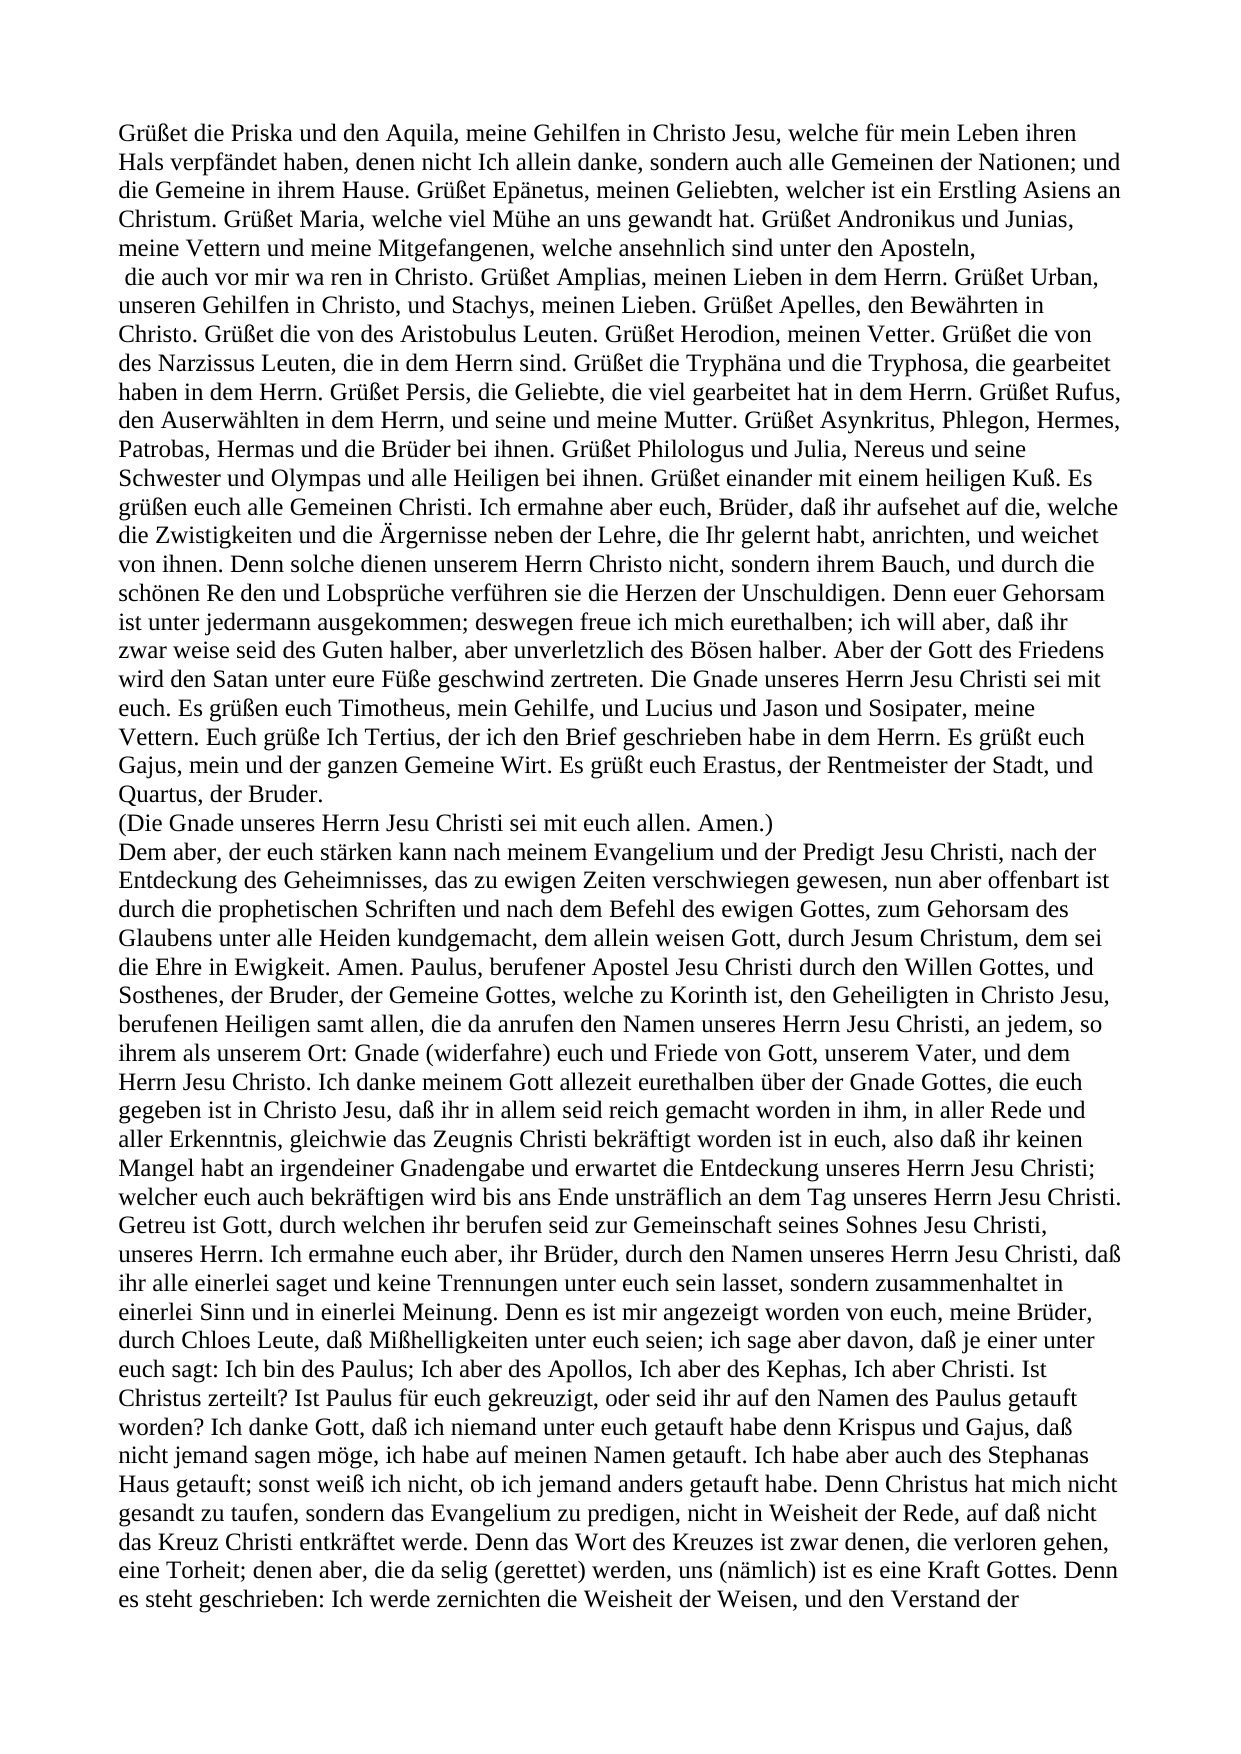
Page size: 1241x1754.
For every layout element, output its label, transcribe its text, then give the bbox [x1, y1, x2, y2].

text Dem aber, der euch stärken kann nach meinem Evangelium und der Predigt Jesu Christi, nach der Entdeckung des Geheimnisses, das zu ewigen Zeiten verschwiegen gewesen, nun aber offenbart ist durch die prophetischen Schriften und nach dem Befehl des ewigen Gottes, zum Gehorsam des Glaubens unter alle Heiden kundgemacht, dem allein weisen Gott, durch Jesum Christum, dem sei die Ehre in Ewigkeit. Amen. Paulus, berufener Apostel Jesu Christi durch den Willen Gottes, und Sosthenes, der Bruder, der Gemeine Gottes, welche zu Korinth ist, den Geheiligten in Christo Jesu, berufenen Heiligen samt allen, die da anrufen den Namen unseres Herrn Jesu Christi, an jedem, so ihrem als unserem Ort: Gnade (widerfahre) euch und Friede von Gott, unserem Vater, und dem Herrn Jesu Christo. Ich danke meinem Gott allezeit eurethalben über der Gnade Gottes, die euch gegeben ist in Christo Jesu, daß ihr in allem seid reich gemacht worden in ihm, in aller Rede und aller Erkenntnis, gleichwie das Zeugnis Christi bekräftigt worden ist in euch, also daß ihr keinen Mangel habt an irgendeiner Gnadengabe und erwartet die Entdeckung unseres Herrn Jesu Christi; welcher euch auch bekräftigen wird bis ans Ende unsträflich an dem Tag unseres Herrn Jesu Christi. Getreu ist Gott, durch welchen ihr berufen seid zur Gemeinschaft seines Sohnes Jesu Christi, unseres Herrn. Ich ermahne euch aber, ihr Brüder, durch den Namen unseres Herrn Jesu Christi, daß ihr alle einerlei saget und keine Trennungen unter euch sein lasset, sondern zusammenhaltet in einerlei Sinn und in einerlei Meinung. Denn es ist mir angezeigt worden von euch, meine Brüder, durch Chloes Leute, daß Mißhelligkeiten unter euch seien; ich sage aber davon, daß je einer unter euch sagt: Ich bin des Paulus; Ich aber des Apollos, Ich aber des Kephas, Ich aber Christi. Ist Christus zerteilt? Ist Paulus für euch gekreuzigt, oder seid ihr auf den Namen des Paulus getauft worden? Ich danke Gott, daß ich niemand unter euch getauft habe denn Krispus und Gajus, daß nicht jemand sagen möge, ich habe auf meinen Namen getauft. Ich habe aber auch des Stephanas Haus getauft; sonst weiß ich nicht, ob ich jemand anders getauft habe. Denn Christus hat mich nicht gesandt zu taufen, sondern das Evangelium zu predigen, nicht in Weisheit der Rede, auf daß nicht das Kreuz Christi entkräftet werde. Denn das Wort des Kreuzes ist zwar denen, die verloren gehen, eine Torheit; denen aber, die da selig (gerettet) werden, uns (nämlich) ist es eine Kraft Gottes. Denn es steht geschrieben: Ich werde zernichten die Weisheit der Weisen, und den Verstand der [118, 837, 1122, 1613]
text die auch vor mir wa ren in Christo. Grüßet Amplias, meinen Lieben in dem Herrn. Grüßet Urban, unseren Gehilfen in Christo, und Stachys, meinen Lieben. Grüßet Apelles, den Bewährten in Christo. Grüßet die von des Aristobulus Leuten. Grüßet Herodion, meinen Vetter. Grüßet die von des Narzissus Leuten, die in dem Herrn sind. Grüßet die Tryphäna und die Tryphosa, die gearbeitet haben in dem Herrn. Grüßet Persis, die Geliebte, die viel gearbeitet hat in dem Herrn. Grüßet Rufus, den Auserwählten in dem Herrn, und seine und meine Mutter. Grüßet Asynkritus, Phlegon, Hermes, Patrobas, Hermas und die Brüder bei ihnen. Grüßet Philologus und Julia, Nereus und seine Schwester und Olympas und alle Heiligen bei ihnen. Grüßet einander mit einem heiligen Kuß. Es grüßen euch alle Gemeinen Christi. Ich ermahne aber euch, Brüder, daß ihr aufsehet auf die, welche die Zwistigkeiten und die Ärgernisse neben der Lehre, die Ihr gelernt habt, anrichten, und weichet von ihnen. Denn solche dienen unserem Herrn Christo nicht, sondern ihrem Bauch, und durch die schönen Re den und Lobsprüche verführen sie die Herzen der Unschuldigen. Denn euer Gehorsam ist unter jedermann ausgekommen; deswegen freue ich mich eurethalben; ich will aber, daß ihr zwar weise seid des Guten halber, aber unverletzlich des Bösen halber. Aber der Gott des Friedens wird den Satan unter eure Füße geschwind zertreten. Die Gnade unseres Herrn Jesu Christi sei mit euch. Es grüßen euch Timotheus, mein Gehilfe, und Lucius und Jason und Sosipater, meine Vettern. Euch grüße Ich Tertius, der ich den Brief geschrieben habe in dem Herrn. Es grüßt euch Gajus, mein und der ganzen Gemeine Wirt. Es grüßt euch Erastus, der Rentmeister der Stadt, und Quartus, der Bruder. [118, 262, 1122, 808]
text Grüßet die Priska und den Aquila, meine Gehilfen in Christo Jesu, welche für mein Leben ihren Hals verpfändet haben, denen nicht Ich allein danke, sondern auch alle Gemeinen der Nationen; und die Gemeine in ihrem Hause. Grüßet Epänetus, meinen Geliebten, welcher ist ein Erstling Asiens an Christum. Grüßet Maria, welche viel Mühe an uns gewandt hat. Grüßet Andronikus und Junias, meine Vettern und meine Mitgefangenen, welche ansehnlich sind unter den Aposteln, [118, 118, 1122, 262]
text (Die Gnade unseres Herrn Jesu Christi sei mit euch allen. Amen.) [118, 808, 1122, 837]
